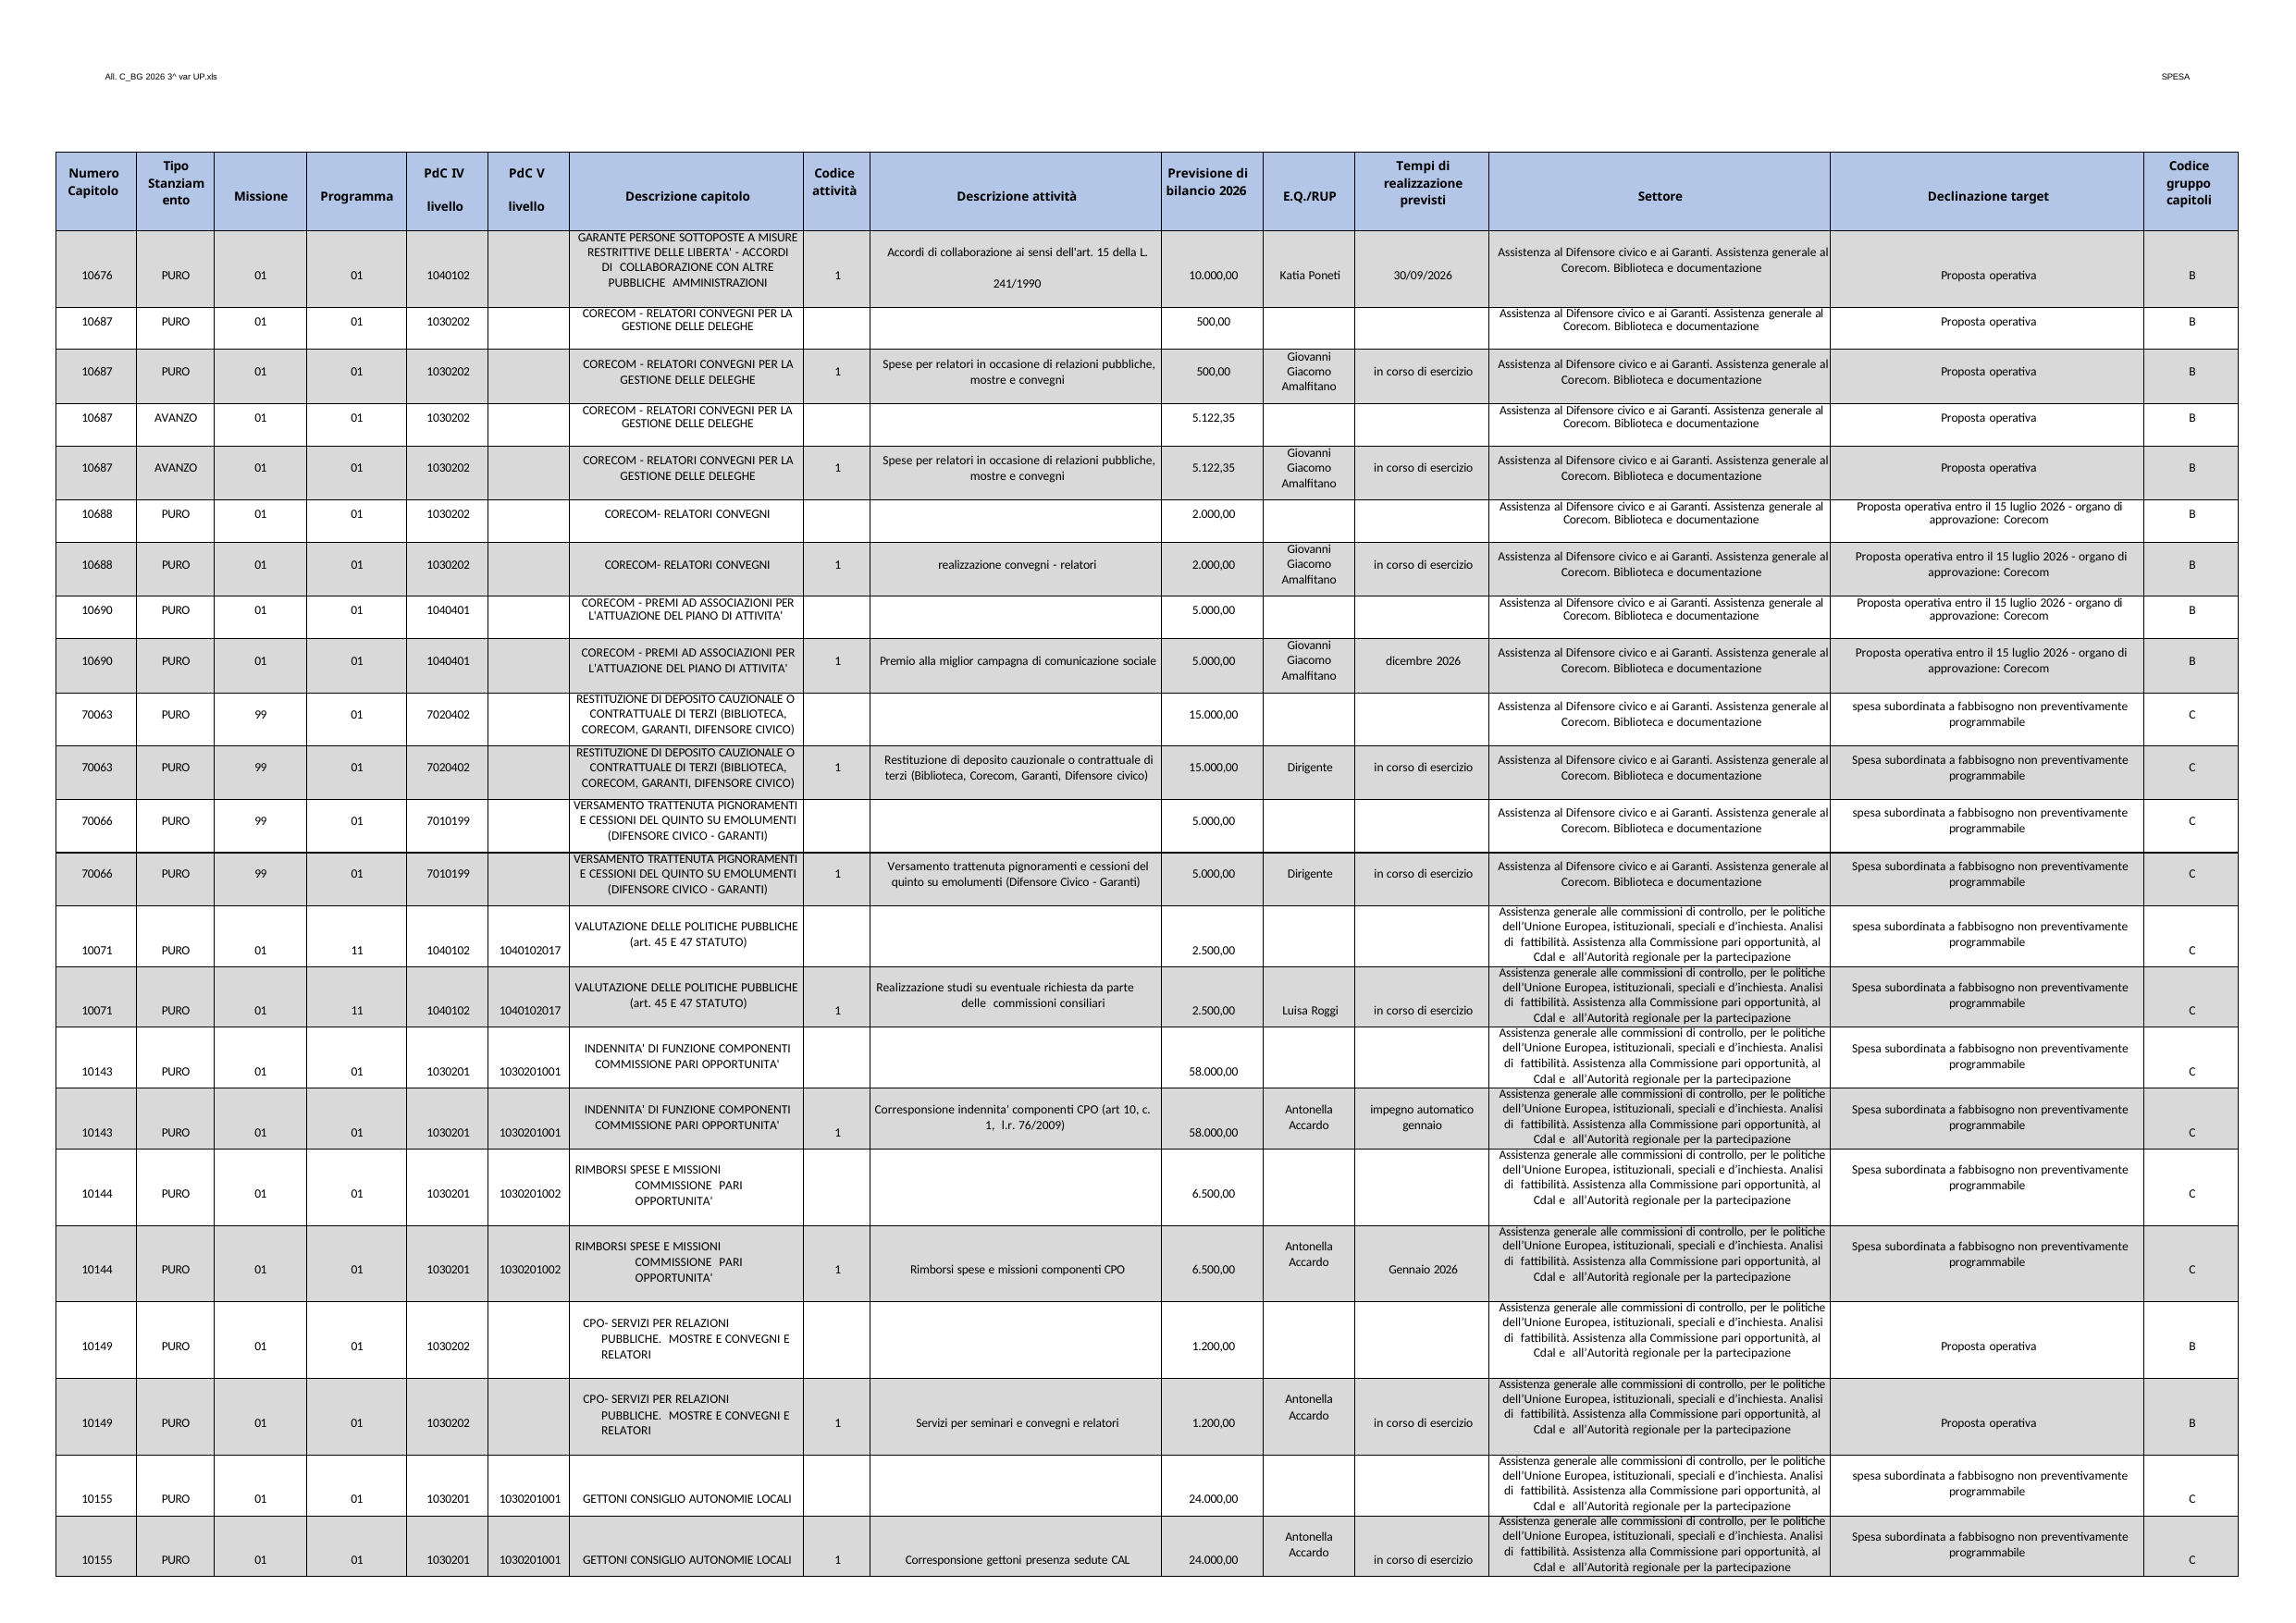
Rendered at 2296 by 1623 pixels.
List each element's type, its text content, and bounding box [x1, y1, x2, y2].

table_cell 1030201 [407, 1088, 488, 1149]
table_cell Assistenza al Difensore civico e ai Garanti. Assistenza generale al Corecom. Biblioteca e documentazione [1489, 800, 1830, 852]
table_cell in corso di esercizio [1355, 350, 1488, 403]
table_cell [870, 694, 1161, 745]
table_cell PURO [137, 694, 214, 745]
table_cell Proposta operativa [1831, 447, 2143, 499]
table_cell 01 [307, 447, 406, 499]
table_cell [1264, 694, 1354, 745]
table_cell 01 [215, 1302, 306, 1378]
table_cell [1264, 308, 1354, 349]
table_cell 10690 [56, 639, 136, 693]
table_cell RESTITUZIONE DI DEPOSITO CAUZIONALE O CONTRATTUALE DI TERZI (BIBLIOTECA, CORECOM, GARANTI, DIFENSORE CIVICO) [570, 694, 803, 745]
table_cell C [2144, 746, 2238, 799]
table_cell CORECOM - RELATORI CONVEGNI PER LA GESTIONE DELLE DELEGHE [570, 350, 803, 403]
table_cell [1264, 596, 1354, 638]
table_cell [1355, 596, 1488, 638]
table_cell 58.000,00 [1162, 1088, 1263, 1149]
table_cell [804, 694, 870, 745]
table_cell [870, 1150, 1161, 1224]
table_cell CORECOM - RELATORI CONVEGNI PER LA GESTIONE DELLE DELEGHE [570, 308, 803, 349]
table_cell [1355, 694, 1488, 745]
table_cell [804, 906, 870, 966]
table_cell 1030202 [407, 1302, 488, 1378]
table_cell Servizi per seminari e convegni e relatori [870, 1379, 1161, 1455]
table_cell 10687 [56, 350, 136, 403]
table_cell 1030202 [407, 500, 488, 542]
table_cell B [2144, 1302, 2238, 1378]
table_cell C [2144, 967, 2238, 1027]
table_cell 24.000,00 [1162, 1456, 1263, 1515]
table_cell 01 [215, 404, 306, 446]
table_cell C [2144, 1226, 2238, 1301]
table_cell 58.000,00 [1162, 1027, 1263, 1088]
table_cell GETTONI CONSIGLIO AUTONOMIE LOCALI [570, 1456, 803, 1515]
table_cell Proposta operativa [1831, 308, 2143, 349]
table_cell 11 [307, 967, 406, 1027]
table_cell Proposta operativa [1831, 231, 2143, 307]
table_cell PURO [137, 1517, 214, 1576]
table_cell Assistenza generale alle commissioni di controllo, per le politiche dell’Unione Europea, istituzionali, speciali e d’inchiesta. Analisi di fattibilità. Assistenza alla Commissione pari opportunità, al Cdal e all’Autorità regionale per la partecipazione [1489, 967, 1830, 1027]
table_cell 99 [215, 800, 306, 852]
table_cell [488, 1379, 569, 1455]
table_cell 99 [215, 746, 306, 799]
table_cell 10155 [56, 1456, 136, 1515]
table_cell [488, 1302, 569, 1378]
table_cell 2.000,00 [1162, 543, 1263, 596]
table_cell 6.500,00 [1162, 1150, 1263, 1224]
table_cell [1264, 500, 1354, 542]
table_cell Assistenza al Difensore civico e ai Garanti. Assistenza generale al Corecom. Biblioteca e documentazione [1489, 350, 1830, 403]
table_cell B [2144, 500, 2238, 542]
table_cell 1030201001 [488, 1027, 569, 1088]
table_cell [1355, 500, 1488, 542]
table_cell 500,00 [1162, 350, 1263, 403]
table_cell 01 [307, 1088, 406, 1149]
table_cell Giovanni Giacomo Amalfitano [1264, 639, 1354, 693]
table_cell INDENNITA' DI FUNZIONE COMPONENTI COMMISSIONE PARI OPPORTUNITA' [570, 1027, 803, 1088]
table_cell 01 [307, 746, 406, 799]
table_cell [1264, 1027, 1354, 1088]
table_cell Premio alla miglior campagna di comunicazione sociale [870, 639, 1161, 693]
table_cell [870, 308, 1161, 349]
table_cell [1264, 1302, 1354, 1378]
table_cell Assistenza al Difensore civico e ai Garanti. Assistenza generale al Corecom. Biblioteca e documentazione [1489, 500, 1830, 542]
table_cell Spesa subordinata a fabbisogno non preventivamente programmabile [1831, 1517, 2143, 1576]
table_cell Assistenza generale alle commissioni di controllo, per le politiche dell’Unione Europea, istituzionali, speciali e d’inchiesta. Analisi di fattibilità. Assistenza alla Commissione pari opportunità, al Cdal e all’Autorità regionale per la partecipazione [1489, 1517, 1830, 1576]
table_header Previsione di bilancio 2026 [1162, 153, 1263, 230]
table_cell 01 [215, 1456, 306, 1515]
table_cell AVANZO [137, 447, 214, 499]
table_cell 70063 [56, 694, 136, 745]
table_cell 01 [215, 447, 306, 499]
table_cell 01 [307, 694, 406, 745]
table_cell 1 [804, 639, 870, 693]
table_cell Proposta operativa entro il 15 luglio 2026 - organo di approvazione: Corecom [1831, 596, 2143, 638]
table_cell 10.000,00 [1162, 231, 1263, 307]
table_cell 01 [307, 854, 406, 905]
table_cell 01 [215, 1150, 306, 1224]
table_cell [488, 447, 569, 499]
table_cell Proposta operativa entro il 15 luglio 2026 - organo di approvazione: Corecom [1831, 639, 2143, 693]
table_cell RESTITUZIONE DI DEPOSITO CAUZIONALE O CONTRATTUALE DI TERZI (BIBLIOTECA, CORECOM, GARANTI, DIFENSORE CIVICO) [570, 746, 803, 799]
table_cell Versamento trattenuta pignoramenti e cessioni del quinto su emolumenti (Difensore Civico - Garanti) [870, 854, 1161, 905]
table_cell [870, 800, 1161, 852]
table_cell 2.000,00 [1162, 500, 1263, 542]
table_cell Proposta operativa [1831, 1302, 2143, 1378]
table_cell Assistenza generale alle commissioni di controllo, per le politiche dell’Unione Europea, istituzionali, speciali e d’inchiesta. Analisi di fattibilità. Assistenza alla Commissione pari opportunità, al Cdal e all’Autorità regionale per la partecipazione [1489, 906, 1830, 966]
table_cell CORECOM- RELATORI CONVEGNI [570, 500, 803, 542]
table_cell 10144 [56, 1226, 136, 1301]
table_cell spesa subordinata a fabbisogno non preventivamente programmabile [1831, 906, 2143, 966]
table_cell [804, 1027, 870, 1088]
table_cell Proposta operativa [1831, 404, 2143, 446]
table_cell 1030202 [407, 1379, 488, 1455]
table_cell [804, 1456, 870, 1515]
table_cell [488, 350, 569, 403]
table_cell B [2144, 308, 2238, 349]
table_cell [804, 404, 870, 446]
table_cell 1 [804, 967, 870, 1027]
table_cell 15.000,00 [1162, 694, 1263, 745]
table_cell 10676 [56, 231, 136, 307]
table_cell Assistenza generale alle commissioni di controllo, per le politiche dell’Unione Europea, istituzionali, speciali e d’inchiesta. Analisi di fattibilità. Assistenza alla Commissione pari opportunità, al Cdal e all’Autorità regionale per la partecipazione [1489, 1226, 1830, 1301]
table_cell impegno automatico gennaio [1355, 1088, 1488, 1149]
table_cell 7020402 [407, 746, 488, 799]
table_cell 70066 [56, 800, 136, 852]
table_cell in corso di esercizio [1355, 746, 1488, 799]
table_cell 5.000,00 [1162, 639, 1263, 693]
table_cell 1030201001 [488, 1456, 569, 1515]
table_cell 10143 [56, 1027, 136, 1088]
table_cell CORECOM - PREMI AD ASSOCIAZIONI PER L'ATTUAZIONE DEL PIANO DI ATTIVITA' [570, 596, 803, 638]
table_cell Restituzione di deposito cauzionale o contrattuale di terzi (Biblioteca, Corecom, Garanti, Difensore civico) [870, 746, 1161, 799]
table_cell Antonella Accardo [1264, 1379, 1354, 1455]
table_cell [870, 1456, 1161, 1515]
table_cell 5.000,00 [1162, 596, 1263, 638]
table_cell Assistenza al Difensore civico e ai Garanti. Assistenza generale al Corecom. Biblioteca e documentazione [1489, 746, 1830, 799]
table_cell C [2144, 854, 2238, 905]
table_cell 1030202 [407, 404, 488, 446]
table_cell 01 [215, 1379, 306, 1455]
table_cell B [2144, 639, 2238, 693]
table_cell [1355, 800, 1488, 852]
table_cell 99 [215, 694, 306, 745]
table_cell PURO [137, 1379, 214, 1455]
table_cell C [2144, 1456, 2238, 1515]
table_cell 24.000,00 [1162, 1517, 1263, 1576]
table_cell INDENNITA' DI FUNZIONE COMPONENTI COMMISSIONE PARI OPPORTUNITA' [570, 1088, 803, 1149]
table_cell VALUTAZIONE DELLE POLITICHE PUBBLICHE (art. 45 E 47 STATUTO) [570, 967, 803, 1027]
table_cell dicembre 2026 [1355, 639, 1488, 693]
table_cell Giovanni Giacomo Amalfitano [1264, 350, 1354, 403]
table_cell 1030201 [407, 1456, 488, 1515]
table_cell in corso di esercizio [1355, 543, 1488, 596]
table_cell [870, 1027, 1161, 1088]
table_cell 7010199 [407, 854, 488, 905]
table_cell [804, 1302, 870, 1378]
table_cell 10690 [56, 596, 136, 638]
table_cell B [2144, 350, 2238, 403]
table_cell [488, 500, 569, 542]
table_cell 6.500,00 [1162, 1226, 1263, 1301]
table_cell B [2144, 1379, 2238, 1455]
table_cell [488, 639, 569, 693]
table_cell Spese per relatori in occasione di relazioni pubbliche, mostre e convegni [870, 447, 1161, 499]
table_cell 01 [215, 639, 306, 693]
table_header Codice attività [804, 153, 870, 230]
table_cell AVANZO [137, 404, 214, 446]
table_cell Proposta operativa entro il 15 luglio 2026 - organo di approvazione: Corecom [1831, 543, 2143, 596]
table_cell 1 [804, 1379, 870, 1455]
table_cell 1040102 [407, 967, 488, 1027]
table_cell 01 [307, 543, 406, 596]
table_cell Spesa subordinata a fabbisogno non preventivamente programmabile [1831, 1150, 2143, 1224]
table_cell 01 [215, 967, 306, 1027]
table_cell C [2144, 1150, 2238, 1224]
table_cell PURO [137, 500, 214, 542]
table_cell [1355, 906, 1488, 966]
table_cell 1 [804, 746, 870, 799]
table_cell Katia Poneti [1264, 231, 1354, 307]
table_cell B [2144, 447, 2238, 499]
table_cell 01 [215, 906, 306, 966]
table_cell Giovanni Giacomo Amalfitano [1264, 447, 1354, 499]
table_cell [488, 231, 569, 307]
table_cell 01 [307, 308, 406, 349]
table_cell 1040401 [407, 596, 488, 638]
table_cell B [2144, 404, 2238, 446]
table_cell VALUTAZIONE DELLE POLITICHE PUBBLICHE (art. 45 E 47 STATUTO) [570, 906, 803, 966]
table_cell Assistenza generale alle commissioni di controllo, per le politiche dell’Unione Europea, istituzionali, speciali e d’inchiesta. Analisi di fattibilità. Assistenza alla Commissione pari opportunità, al Cdal e all’Autorità regionale per la partecipazione [1489, 1150, 1830, 1224]
table_cell 1030201 [407, 1027, 488, 1088]
table_cell Accordi di collaborazione ai sensi dell'art. 15 della L. 241/1990 [870, 231, 1161, 307]
table_cell 1.200,00 [1162, 1302, 1263, 1378]
table_header Codice gruppo capitoli [2144, 153, 2238, 230]
table_cell 1 [804, 1088, 870, 1149]
table_cell 01 [307, 596, 406, 638]
table_cell C [2144, 694, 2238, 745]
table_cell 01 [307, 1456, 406, 1515]
table_cell [1355, 404, 1488, 446]
table_cell Assistenza al Difensore civico e ai Garanti. Assistenza generale al Corecom. Biblioteca e documentazione [1489, 231, 1830, 307]
table_cell Assistenza al Difensore civico e ai Garanti. Assistenza generale al Corecom. Biblioteca e documentazione [1489, 854, 1830, 905]
table_cell 01 [215, 231, 306, 307]
table_cell [1264, 1150, 1354, 1224]
table_cell Assistenza generale alle commissioni di controllo, per le politiche dell’Unione Europea, istituzionali, speciali e d’inchiesta. Analisi di fattibilità. Assistenza alla Commissione pari opportunità, al Cdal e all’Autorità regionale per la partecipazione [1489, 1088, 1830, 1149]
table_cell PURO [137, 1088, 214, 1149]
table_cell PURO [137, 308, 214, 349]
table_cell Spesa subordinata a fabbisogno non preventivamente programmabile [1831, 967, 2143, 1027]
table_header PdC IV livello [407, 153, 488, 230]
table_cell [488, 694, 569, 745]
table_cell Proposta operativa [1831, 1379, 2143, 1455]
table_cell Proposta operativa entro il 15 luglio 2026 - organo di approvazione: Corecom [1831, 500, 2143, 542]
table_cell 01 [215, 543, 306, 596]
table_cell 7010199 [407, 800, 488, 852]
table_header Tempi di realizzazione previsti [1355, 153, 1488, 230]
table_cell 1040102017 [488, 906, 569, 966]
table_cell 01 [215, 1517, 306, 1576]
table_cell in corso di esercizio [1355, 447, 1488, 499]
table_cell PURO [137, 1302, 214, 1378]
table_cell Antonella Accardo [1264, 1517, 1354, 1576]
table_header PdC V livello [488, 153, 569, 230]
table_cell 1030202 [407, 308, 488, 349]
table_cell Assistenza generale alle commissioni di controllo, per le politiche dell’Unione Europea, istituzionali, speciali e d’inchiesta. Analisi di fattibilità. Assistenza alla Commissione pari opportunità, al Cdal e all’Autorità regionale per la partecipazione [1489, 1456, 1830, 1515]
table_cell 01 [215, 308, 306, 349]
table_cell Gennaio 2026 [1355, 1226, 1488, 1301]
table_cell 5.122,35 [1162, 404, 1263, 446]
table_cell [1355, 1302, 1488, 1378]
table_cell 70066 [56, 854, 136, 905]
table_cell [1264, 1456, 1354, 1515]
table_header Descrizione attività [870, 153, 1161, 230]
table_cell Luisa Roggi [1264, 967, 1354, 1027]
table_cell 70063 [56, 746, 136, 799]
table_cell 2.500,00 [1162, 906, 1263, 966]
table_cell 01 [307, 1226, 406, 1301]
table_cell VERSAMENTO TRATTENUTA PIGNORAMENTI E CESSIONI DEL QUINTO SU EMOLUMENTI (DIFENSORE CIVICO - GARANTI) [570, 800, 803, 852]
table_cell spesa subordinata a fabbisogno non preventivamente programmabile [1831, 694, 2143, 745]
table_cell VERSAMENTO TRATTENUTA PIGNORAMENTI E CESSIONI DEL QUINTO SU EMOLUMENTI (DIFENSORE CIVICO - GARANTI) [570, 854, 803, 905]
table_cell [1355, 1150, 1488, 1224]
table_cell Spesa subordinata a fabbisogno non preventivamente programmabile [1831, 746, 2143, 799]
table_cell 1030202 [407, 447, 488, 499]
table_cell 10687 [56, 447, 136, 499]
table_cell Assistenza generale alle commissioni di controllo, per le politiche dell’Unione Europea, istituzionali, speciali e d’inchiesta. Analisi di fattibilità. Assistenza alla Commissione pari opportunità, al Cdal e all’Autorità regionale per la partecipazione [1489, 1027, 1830, 1088]
table_cell CORECOM - RELATORI CONVEGNI PER LA GESTIONE DELLE DELEGHE [570, 404, 803, 446]
table_cell 1030201001 [488, 1517, 569, 1576]
table_cell 10071 [56, 906, 136, 966]
table_cell Realizzazione studi su eventuale richiesta da parte delle commissioni consiliari [870, 967, 1161, 1027]
table_cell PURO [137, 1150, 214, 1224]
table_cell 10149 [56, 1302, 136, 1378]
table_cell Proposta operativa [1831, 350, 2143, 403]
table_cell Assistenza al Difensore civico e ai Garanti. Assistenza generale al Corecom. Biblioteca e documentazione [1489, 308, 1830, 349]
table_header Descrizione capitolo [570, 153, 803, 230]
table_cell in corso di esercizio [1355, 1379, 1488, 1455]
table_cell Assistenza generale alle commissioni di controllo, per le politiche dell’Unione Europea, istituzionali, speciali e d’inchiesta. Analisi di fattibilità. Assistenza alla Commissione pari opportunità, al Cdal e all’Autorità regionale per la partecipazione [1489, 1379, 1830, 1455]
table_cell B [2144, 596, 2238, 638]
table_cell 30/09/2026 [1355, 231, 1488, 307]
table_cell C [2144, 800, 2238, 852]
table_cell 1 [804, 231, 870, 307]
table_cell 5.000,00 [1162, 800, 1263, 852]
table_cell [804, 308, 870, 349]
table_cell Giovanni Giacomo Amalfitano [1264, 543, 1354, 596]
table_cell PURO [137, 906, 214, 966]
table_header Missione [215, 153, 306, 230]
table_cell Spese per relatori in occasione di relazioni pubbliche, mostre e convegni [870, 350, 1161, 403]
table_cell Assistenza al Difensore civico e ai Garanti. Assistenza generale al Corecom. Biblioteca e documentazione [1489, 447, 1830, 499]
table_cell 1030201 [407, 1517, 488, 1576]
table_cell [1355, 308, 1488, 349]
table_cell B [2144, 543, 2238, 596]
table_cell Spesa subordinata a fabbisogno non preventivamente programmabile [1831, 1088, 2143, 1149]
table_cell in corso di esercizio [1355, 854, 1488, 905]
table_cell Spesa subordinata a fabbisogno non preventivamente programmabile [1831, 854, 2143, 905]
table_cell 01 [307, 1517, 406, 1576]
table_cell [488, 404, 569, 446]
table_cell 01 [307, 404, 406, 446]
table_cell Assistenza al Difensore civico e ai Garanti. Assistenza generale al Corecom. Biblioteca e documentazione [1489, 404, 1830, 446]
table_cell [1264, 906, 1354, 966]
table_cell [488, 308, 569, 349]
table_cell 10688 [56, 500, 136, 542]
table_cell [804, 596, 870, 638]
table_cell [1355, 1456, 1488, 1515]
table_cell C [2144, 1088, 2238, 1149]
table_cell PURO [137, 854, 214, 905]
table_cell 01 [307, 1027, 406, 1088]
table_cell realizzazione convegni - relatori [870, 543, 1161, 596]
table_cell 1030201002 [488, 1226, 569, 1301]
table_cell 1 [804, 854, 870, 905]
table_cell PURO [137, 543, 214, 596]
table_cell C [2144, 906, 2238, 966]
table_cell PURO [137, 967, 214, 1027]
table_cell 11 [307, 906, 406, 966]
table_cell 10688 [56, 543, 136, 596]
table_cell 01 [307, 500, 406, 542]
table_cell PURO [137, 350, 214, 403]
table_cell [1264, 800, 1354, 852]
table_cell 1 [804, 1226, 870, 1301]
table_cell Dirigente [1264, 746, 1354, 799]
table_cell 01 [307, 1379, 406, 1455]
table_cell [870, 596, 1161, 638]
table_cell 5.000,00 [1162, 854, 1263, 905]
table_cell [1264, 404, 1354, 446]
table_cell 10143 [56, 1088, 136, 1149]
table_cell 01 [307, 639, 406, 693]
table_cell in corso di esercizio [1355, 967, 1488, 1027]
table_cell PURO [137, 231, 214, 307]
table_header Programma [307, 153, 406, 230]
table_cell Assistenza al Difensore civico e ai Garanti. Assistenza generale al Corecom. Biblioteca e documentazione [1489, 639, 1830, 693]
table_cell [870, 404, 1161, 446]
table_cell [804, 800, 870, 852]
table_cell Rimborsi spese e missioni componenti CPO [870, 1226, 1161, 1301]
table_cell 10687 [56, 404, 136, 446]
table_cell 1 [804, 350, 870, 403]
table_cell 10071 [56, 967, 136, 1027]
table_cell 15.000,00 [1162, 746, 1263, 799]
table_cell PURO [137, 596, 214, 638]
table_cell 1.200,00 [1162, 1379, 1263, 1455]
table_header Tipo Stanziam ento [137, 153, 214, 230]
table_cell CPO- SERVIZI PER RELAZIONI PUBBLICHE. MOSTRE E CONVEGNI E RELATORI [570, 1302, 803, 1378]
table_cell 1040401 [407, 639, 488, 693]
table_cell [870, 500, 1161, 542]
table_cell PURO [137, 1456, 214, 1515]
table_cell Spesa subordinata a fabbisogno non preventivamente programmabile [1831, 1226, 2143, 1301]
table_cell GARANTE PERSONE SOTTOPOSTE A MISURE RESTRITTIVE DELLE LIBERTA' - ACCORDI DI COLLABORAZIONE CON ALTRE PUBBLICHE AMMINISTRAZIONI [570, 231, 803, 307]
table_cell 1030201 [407, 1226, 488, 1301]
table_cell Assistenza al Difensore civico e ai Garanti. Assistenza generale al Corecom. Biblioteca e documentazione [1489, 694, 1830, 745]
table_cell 1030201002 [488, 1150, 569, 1224]
table_cell PURO [137, 746, 214, 799]
table_cell CORECOM - RELATORI CONVEGNI PER LA GESTIONE DELLE DELEGHE [570, 447, 803, 499]
table_cell Spesa subordinata a fabbisogno non preventivamente programmabile [1831, 1027, 2143, 1088]
table_cell 1030202 [407, 543, 488, 596]
table_cell C [2144, 1027, 2238, 1088]
table_cell [488, 746, 569, 799]
table_cell RIMBORSI SPESE E MISSIONI COMMISSIONE PARI OPPORTUNITA' [570, 1226, 803, 1301]
table_cell 1030201 [407, 1150, 488, 1224]
table_cell 01 [307, 231, 406, 307]
table_cell PURO [137, 1027, 214, 1088]
table_cell [488, 543, 569, 596]
table_cell GETTONI CONSIGLIO AUTONOMIE LOCALI [570, 1517, 803, 1576]
table_cell 10149 [56, 1379, 136, 1455]
table_cell 5.122,35 [1162, 447, 1263, 499]
table_cell spesa subordinata a fabbisogno non preventivamente programmabile [1831, 800, 2143, 852]
table_cell B [2144, 231, 2238, 307]
table_cell 1 [804, 447, 870, 499]
table_cell 1 [804, 543, 870, 596]
table_cell 01 [307, 350, 406, 403]
table_cell 01 [215, 596, 306, 638]
table_cell 01 [215, 1027, 306, 1088]
table_cell 01 [215, 1226, 306, 1301]
table_cell PURO [137, 1226, 214, 1301]
table_cell Corresponsione indennita' componenti CPO (art 10, c. 1, l.r. 76/2009) [870, 1088, 1161, 1149]
table_cell Assistenza al Difensore civico e ai Garanti. Assistenza generale al Corecom. Biblioteca e documentazione [1489, 543, 1830, 596]
table_cell PURO [137, 800, 214, 852]
table_cell Assistenza generale alle commissioni di controllo, per le politiche dell’Unione Europea, istituzionali, speciali e d’inchiesta. Analisi di fattibilità. Assistenza alla Commissione pari opportunità, al Cdal e all’Autorità regionale per la partecipazione [1489, 1302, 1830, 1378]
table_cell 2.500,00 [1162, 967, 1263, 1027]
table_cell CORECOM - PREMI AD ASSOCIAZIONI PER L'ATTUAZIONE DEL PIANO DI ATTIVITA' [570, 639, 803, 693]
table_header E.Q./RUP [1264, 153, 1354, 230]
table_cell [488, 596, 569, 638]
table_cell spesa subordinata a fabbisogno non preventivamente programmabile [1831, 1456, 2143, 1515]
table_cell 500,00 [1162, 308, 1263, 349]
table_cell PURO [137, 639, 214, 693]
table_cell 1030202 [407, 350, 488, 403]
table_cell in corso di esercizio [1355, 1517, 1488, 1576]
table_cell [804, 500, 870, 542]
table_cell 1040102 [407, 906, 488, 966]
table_cell 01 [307, 1302, 406, 1378]
table_cell Antonella Accardo [1264, 1226, 1354, 1301]
table_cell 01 [307, 1150, 406, 1224]
table_cell Dirigente [1264, 854, 1354, 905]
table_cell Assistenza al Difensore civico e ai Garanti. Assistenza generale al Corecom. Biblioteca e documentazione [1489, 596, 1830, 638]
table_cell 01 [215, 350, 306, 403]
table_cell [1355, 1027, 1488, 1088]
table_cell C [2144, 1517, 2238, 1576]
table_cell 1 [804, 1517, 870, 1576]
table_cell CPO- SERVIZI PER RELAZIONI PUBBLICHE. MOSTRE E CONVEGNI E RELATORI [570, 1379, 803, 1455]
table_cell [870, 1302, 1161, 1378]
table_cell [488, 854, 569, 905]
table_cell 10155 [56, 1517, 136, 1576]
table_cell Antonella Accardo [1264, 1088, 1354, 1149]
table_cell Corresponsione gettoni presenza sedute CAL [870, 1517, 1161, 1576]
table_cell CORECOM- RELATORI CONVEGNI [570, 543, 803, 596]
table_cell 1040102017 [488, 967, 569, 1027]
table_header Declinazione target [1831, 153, 2143, 230]
table_cell [488, 800, 569, 852]
table_cell 01 [215, 1088, 306, 1149]
table_cell 1040102 [407, 231, 488, 307]
table_cell [804, 1150, 870, 1224]
table_cell 1030201001 [488, 1088, 569, 1149]
table_header Numero Capitolo [56, 153, 136, 230]
table_cell 01 [215, 500, 306, 542]
table_cell [870, 906, 1161, 966]
table_cell 01 [307, 800, 406, 852]
table_cell 7020402 [407, 694, 488, 745]
table_cell 10144 [56, 1150, 136, 1224]
table_header Settore [1489, 153, 1830, 230]
table_cell 10687 [56, 308, 136, 349]
table_cell 99 [215, 854, 306, 905]
table_cell RIMBORSI SPESE E MISSIONI COMMISSIONE PARI OPPORTUNITA' [570, 1150, 803, 1224]
